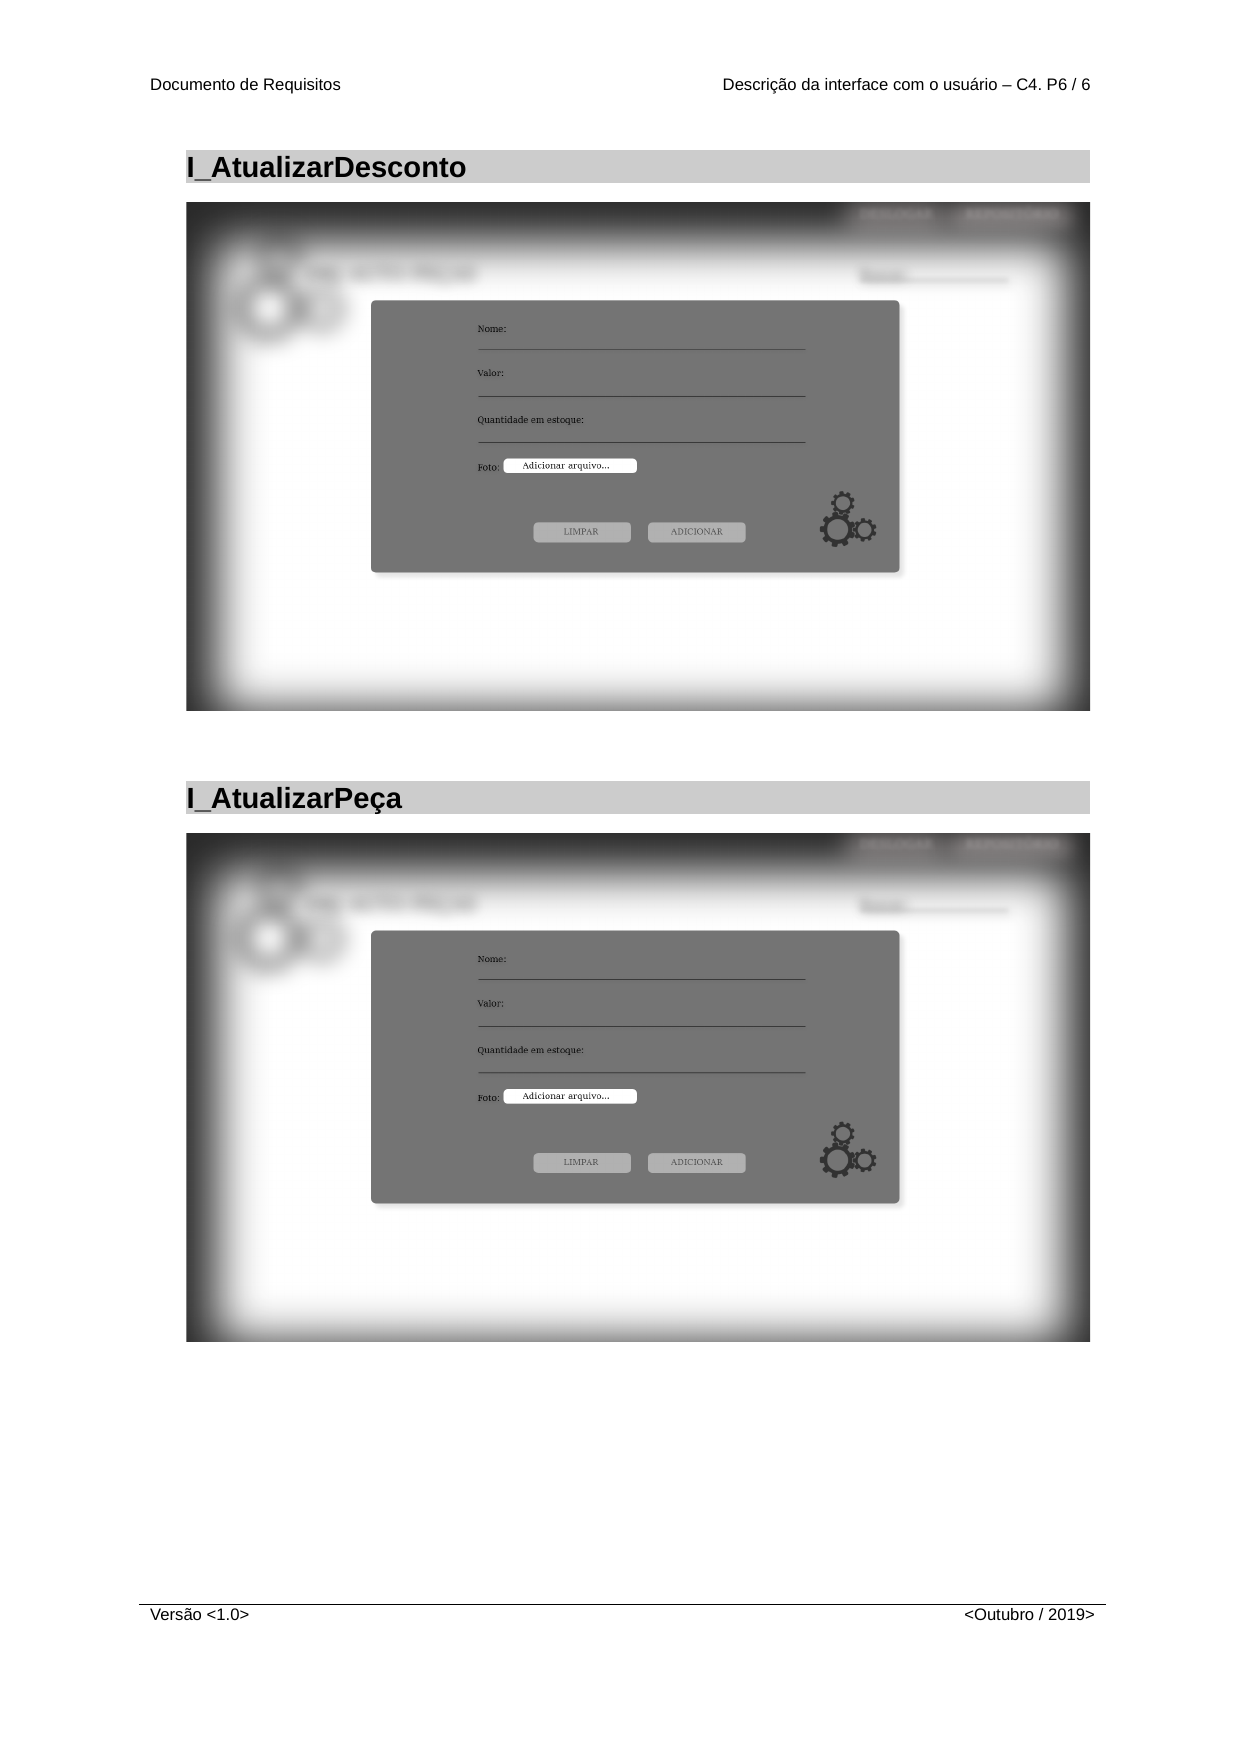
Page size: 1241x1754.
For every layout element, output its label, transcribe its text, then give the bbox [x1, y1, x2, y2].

picture [186, 202, 1091, 711]
picture [186, 833, 1091, 1342]
subtitle I_AtualizarPeça [186, 781, 1090, 814]
subtitle I_AtualizarDesconto [186, 150, 1090, 183]
